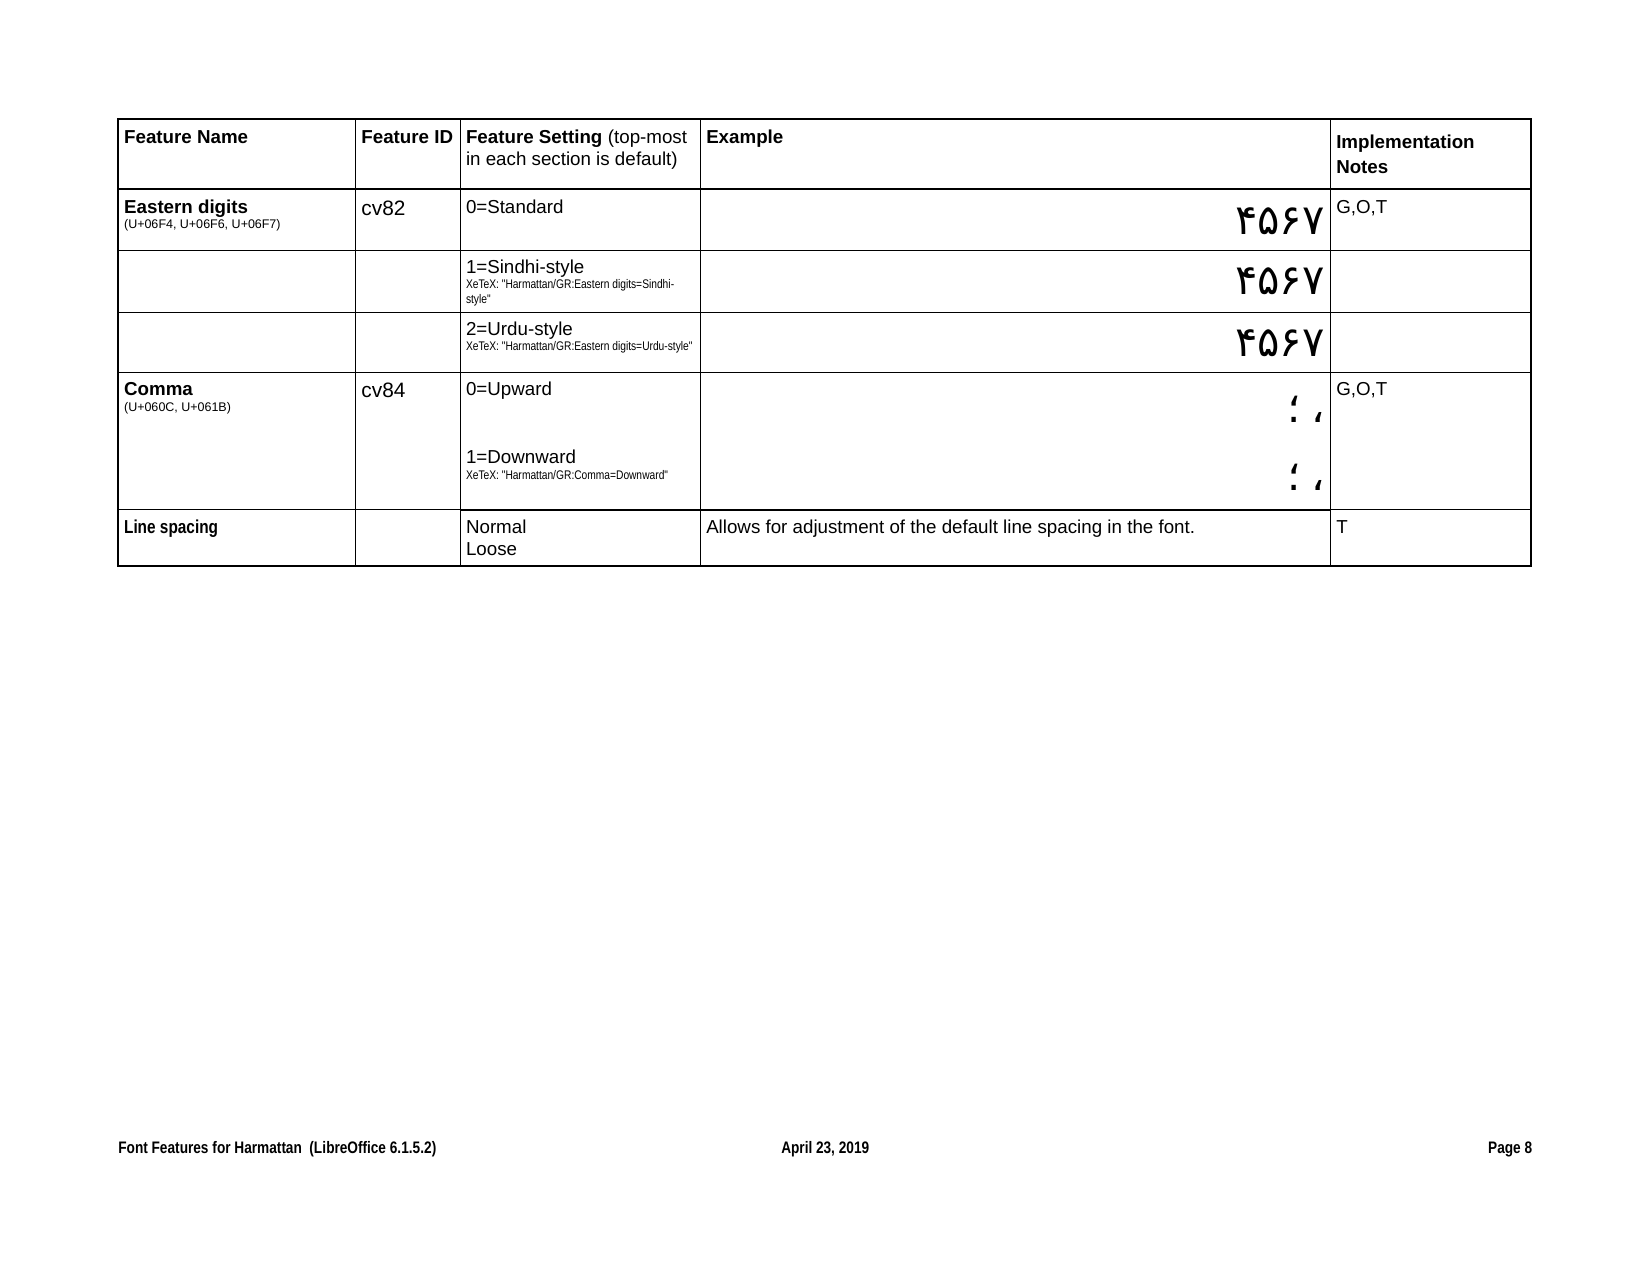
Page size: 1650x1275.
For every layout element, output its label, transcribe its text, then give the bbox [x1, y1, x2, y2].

table_cell 2=Urdu-style XeTeX: "Harmattan/GR:Eastern digits=Urdu-style" [461, 313, 700, 372]
table_cell Comma (U+060C, U+061B) [119, 373, 355, 508]
table_cell ، ؛ [701, 440, 1330, 508]
table_cell ۴۵۶۷ [701, 190, 1330, 250]
table_cell ۴۵۶۷ [701, 313, 1330, 372]
table_cell [356, 313, 460, 372]
table_cell Line spacing [119, 510, 355, 565]
table_header Feature Setting (top-most in each section is default) [461, 120, 700, 188]
table_cell Eastern digits (U+06F4, U+06F6, U+06F7) [119, 190, 355, 250]
table_cell [356, 510, 460, 565]
table_cell Allows for adjustment of the default line spacing in the font. [701, 511, 1330, 565]
table_header Example [701, 120, 1330, 188]
table_cell 0=Standard [461, 190, 700, 250]
table_cell Normal Loose [461, 511, 700, 565]
table_cell [1331, 313, 1530, 372]
table_cell [356, 251, 460, 312]
table_cell [119, 251, 355, 312]
table_header Feature Name [119, 120, 355, 188]
table_header Feature ID [356, 120, 460, 188]
table_cell G,O,T [1331, 373, 1530, 508]
table_cell [1331, 251, 1530, 312]
table_cell 1=Downward XeTeX: "Harmattan/GR:Comma=Downward" [461, 440, 700, 508]
table_cell ۴۵۶۷ [701, 251, 1330, 312]
table_cell cv84 [356, 373, 460, 508]
table_cell [119, 313, 355, 372]
table_cell 1=Sindhi-style XeTeX: "Harmattan/GR:Eastern digits=Sindhi-style" [461, 251, 700, 312]
table_cell ، ؛ [701, 373, 1330, 440]
table_cell G,O,T [1331, 190, 1530, 250]
table_cell T [1331, 510, 1530, 565]
table_header Implementation Notes [1331, 120, 1530, 188]
table_cell cv82 [356, 190, 460, 250]
table_cell 0=Upward [461, 373, 700, 440]
